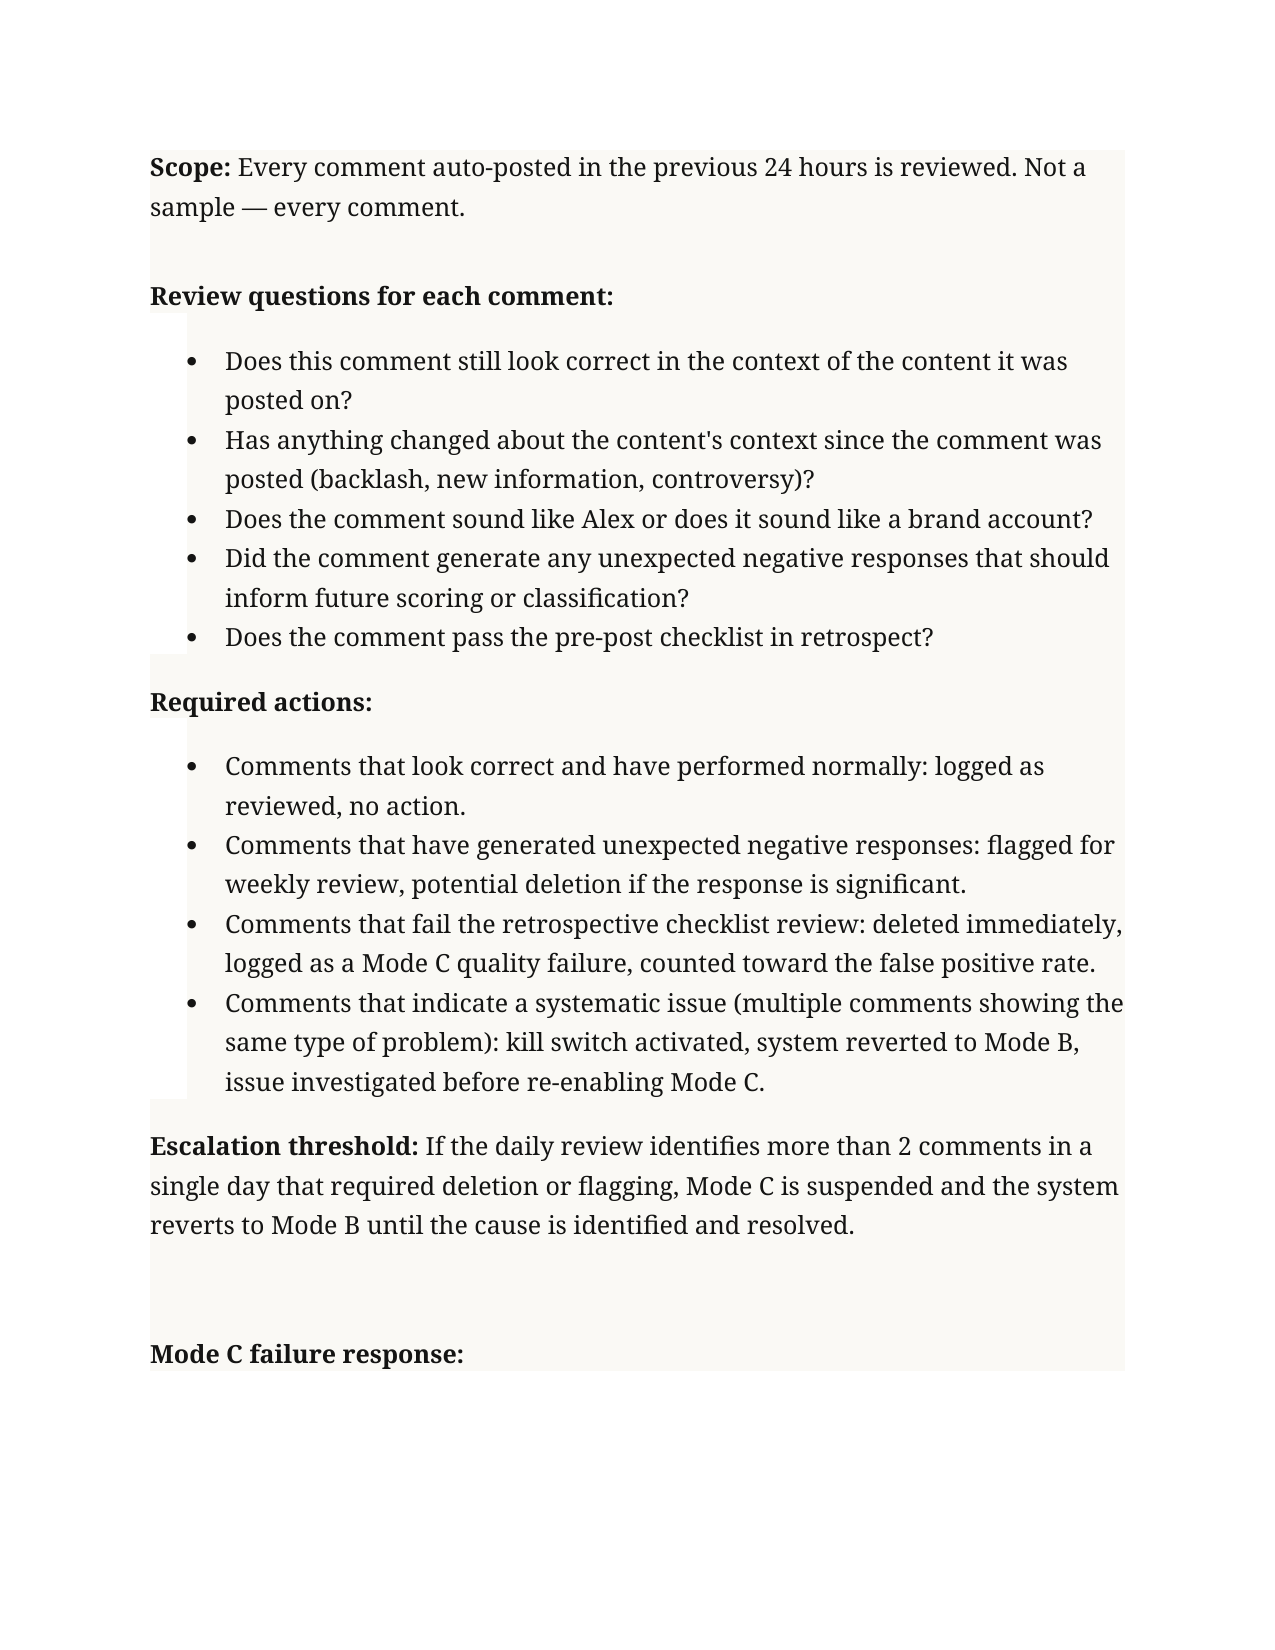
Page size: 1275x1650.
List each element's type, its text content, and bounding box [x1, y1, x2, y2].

text Required actions: [150, 684, 1125, 718]
text Review questions for each comment: [150, 279, 1125, 313]
list Comments that fail the retrospective checklist review: deleted immediately, logged as a Mode C quality failure, counted toward the false positive rate. [187, 907, 1125, 980]
list Does this comment still look correct in the context of the content it was posted on? [187, 343, 1125, 417]
list Comments that indicate a systematic issue (multiple comments showing the same type of problem): kill switch activated, system reverted to Mode B, issue investigated before re-enabling Mode C. [187, 986, 1125, 1099]
text Scope: Every comment auto-posted in the previous 24 hours is reviewed. Not a sample — every comment. [150, 150, 1125, 223]
list Does the comment pass the pre-post checklist in retrospect? [187, 620, 1125, 654]
text Escalation threshold: If the daily review identifies more than 2 comments in a single day that required deletion or flagging, Mode C is suspended and the system reverts to Mode B until the cause is identified and resolved. [150, 1129, 1125, 1242]
list Comments that look correct and have performed normally: logged as reviewed, no action. [187, 749, 1125, 822]
list Has anything changed about the content's context since the comment was posted (backlash, new information, controversy)? [187, 422, 1125, 496]
list Did the comment generate any unexpected negative responses that should inform future scoring or classification? [187, 541, 1125, 614]
text Mode C failure response: [150, 1337, 1125, 1371]
list Does the comment sound like Alex or does it sound like a brand account? [187, 501, 1125, 535]
list Comments that have generated unexpected negative responses: flagged for weekly review, potential deletion if the response is significant. [187, 828, 1125, 901]
